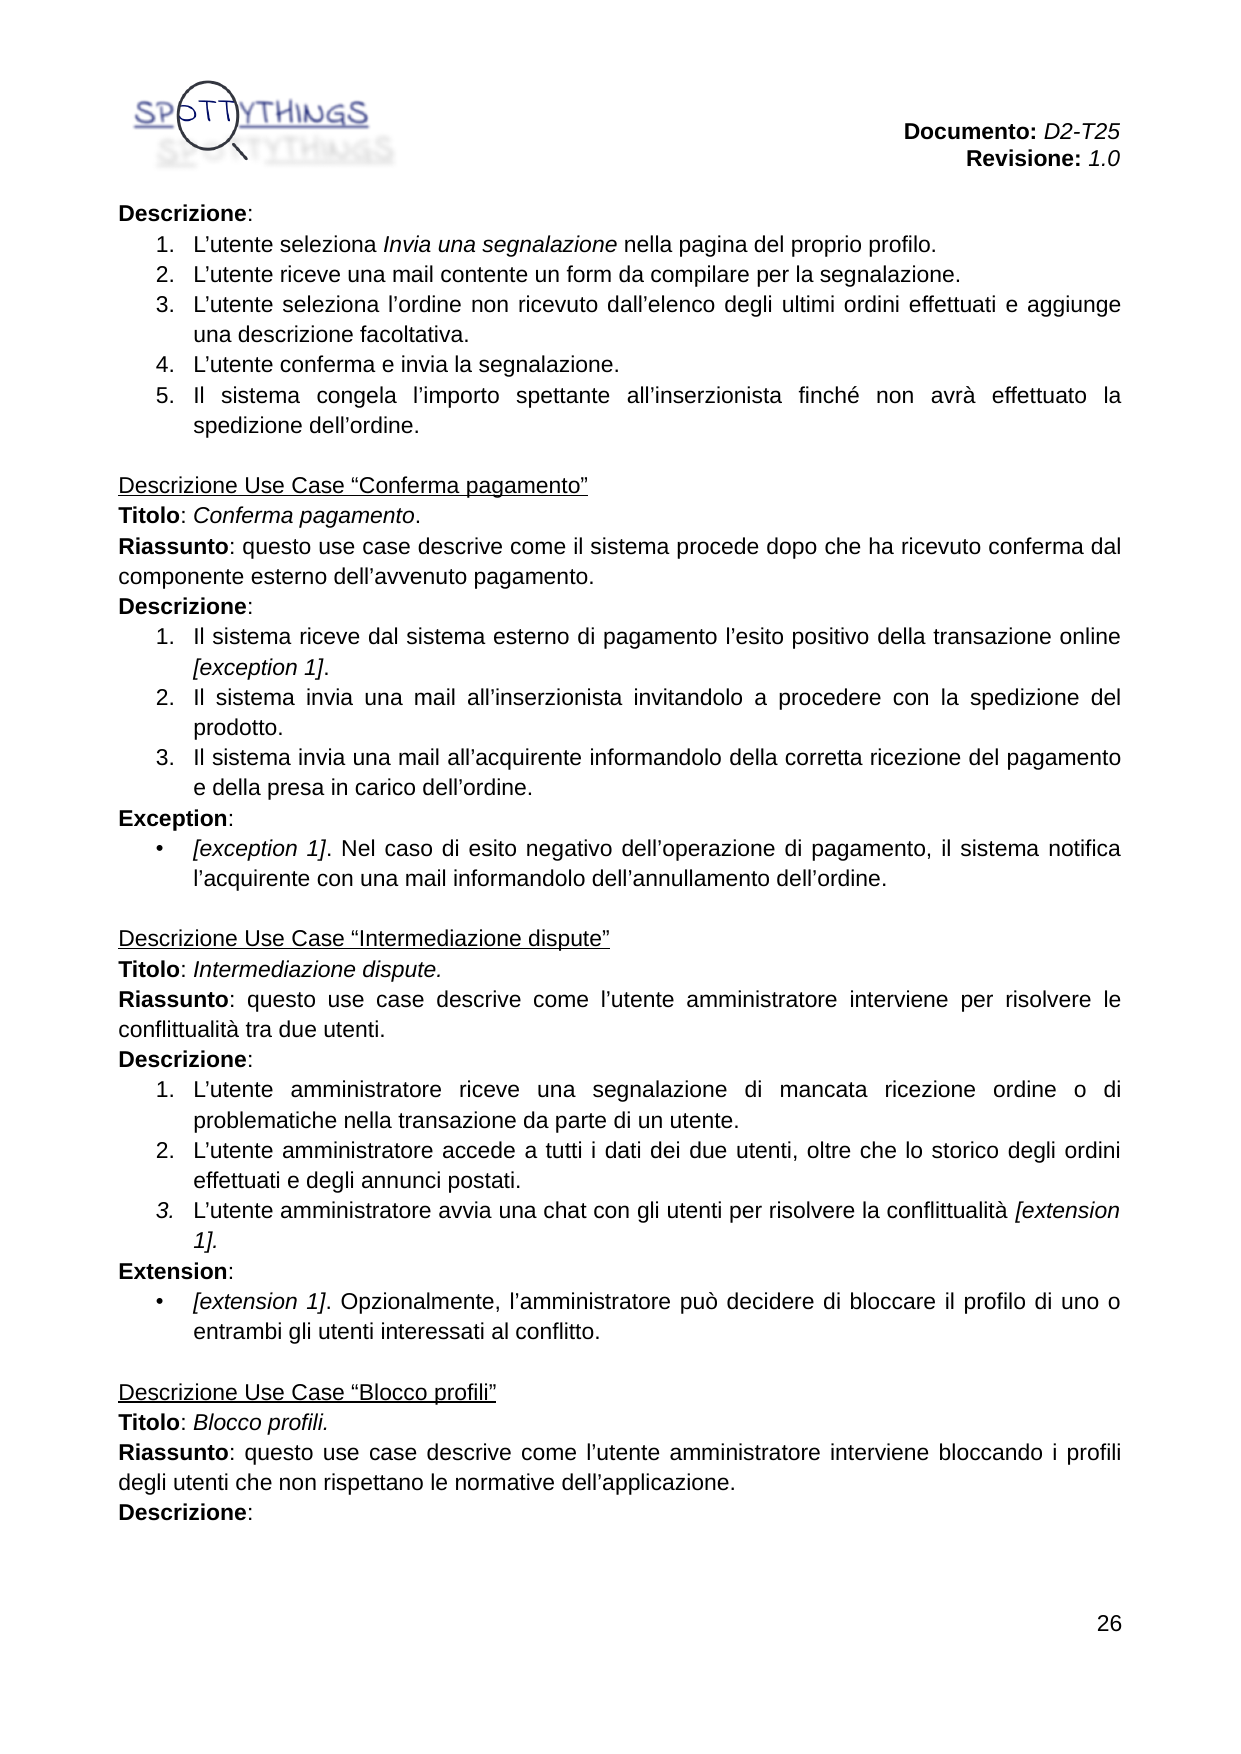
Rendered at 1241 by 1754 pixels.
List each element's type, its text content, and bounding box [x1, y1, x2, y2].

picture [123, 73, 399, 187]
list Il sistema congela l’importo spettante all’inserzionista finché non avrà effettuato la spedizione dell’ordine. [156, 382, 1122, 438]
list L’utente seleziona l’ordine non ricevuto dall’elenco degli ultimi ordini effettuati e aggiunge una descrizione facoltativa. [156, 291, 1122, 347]
list Il sistema riceve dal sistema esterno di pagamento l’esito positivo della transazione online [exception 1]. [156, 623, 1122, 680]
list [exception 1]. Nel caso di esito negativo dell’operazione di pagamento, il sistema notifica l’acquirente con una mail informandolo dell’annullamento dell’ordine. [156, 835, 1122, 891]
text Extension: [118, 1258, 1122, 1284]
list [extension 1]. Opzionalmente, l’amministratore può decidere di bloccare il profilo di uno o entrambi gli utenti interessati al conflitto. [156, 1288, 1122, 1344]
list L’utente amministratore avvia una chat con gli utenti per risolvere la conflittualità [extension 1]. [156, 1197, 1122, 1254]
text Riassunto: questo use case descrive come il sistema procede dopo che ha ricevuto conferma dal componente esterno dell’avvenuto pagamento. [118, 533, 1122, 589]
text Descrizione: [118, 1499, 1122, 1526]
list Il sistema invia una mail all’inserzionista invitandolo a procedere con la spedizione del prodotto. [156, 684, 1122, 740]
list Il sistema invia una mail all’acquirente informandolo della corretta ricezione del pagamento e della presa in carico dell’ordine. [156, 744, 1122, 801]
text Titolo: Conferma pagamento. [118, 502, 1122, 529]
text Exception: [118, 804, 1122, 831]
list L’utente riceve una mail contente un form da compilare per la segnalazione. [156, 261, 1122, 287]
text Descrizione Use Case “Intermediazione dispute” [118, 925, 1122, 952]
text Riassunto: questo use case descrive come l’utente amministratore interviene per risolvere le conflittualità tra due utenti. [118, 986, 1122, 1042]
text Descrizione Use Case “Conferma pagamento” [118, 472, 1122, 498]
list L’utente seleziona Invia una segnalazione nella pagina del proprio profilo. [156, 231, 1122, 257]
text Descrizione Use Case “Blocco profili” [118, 1378, 1122, 1405]
text Descrizione: [118, 593, 1122, 619]
text Descrizione: [118, 1046, 1122, 1072]
text Titolo: Blocco profili. [118, 1409, 1122, 1435]
list L’utente conferma e invia la segnalazione. [156, 351, 1122, 378]
text Descrizione: [118, 200, 1122, 227]
list L’utente amministratore riceve una segnalazione di mancata ricezione ordine o di problematiche nella transazione da parte di un utente. [156, 1076, 1122, 1133]
list L’utente amministratore accede a tutti i dati dei due utenti, oltre che lo storico degli ordini effettuati e degli annunci postati. [156, 1137, 1122, 1193]
text Titolo: Intermediazione dispute. [118, 956, 1122, 982]
text Riassunto: questo use case descrive come l’utente amministratore interviene bloccando i profili degli utenti che non rispettano le normative dell’applicazione. [118, 1439, 1122, 1495]
